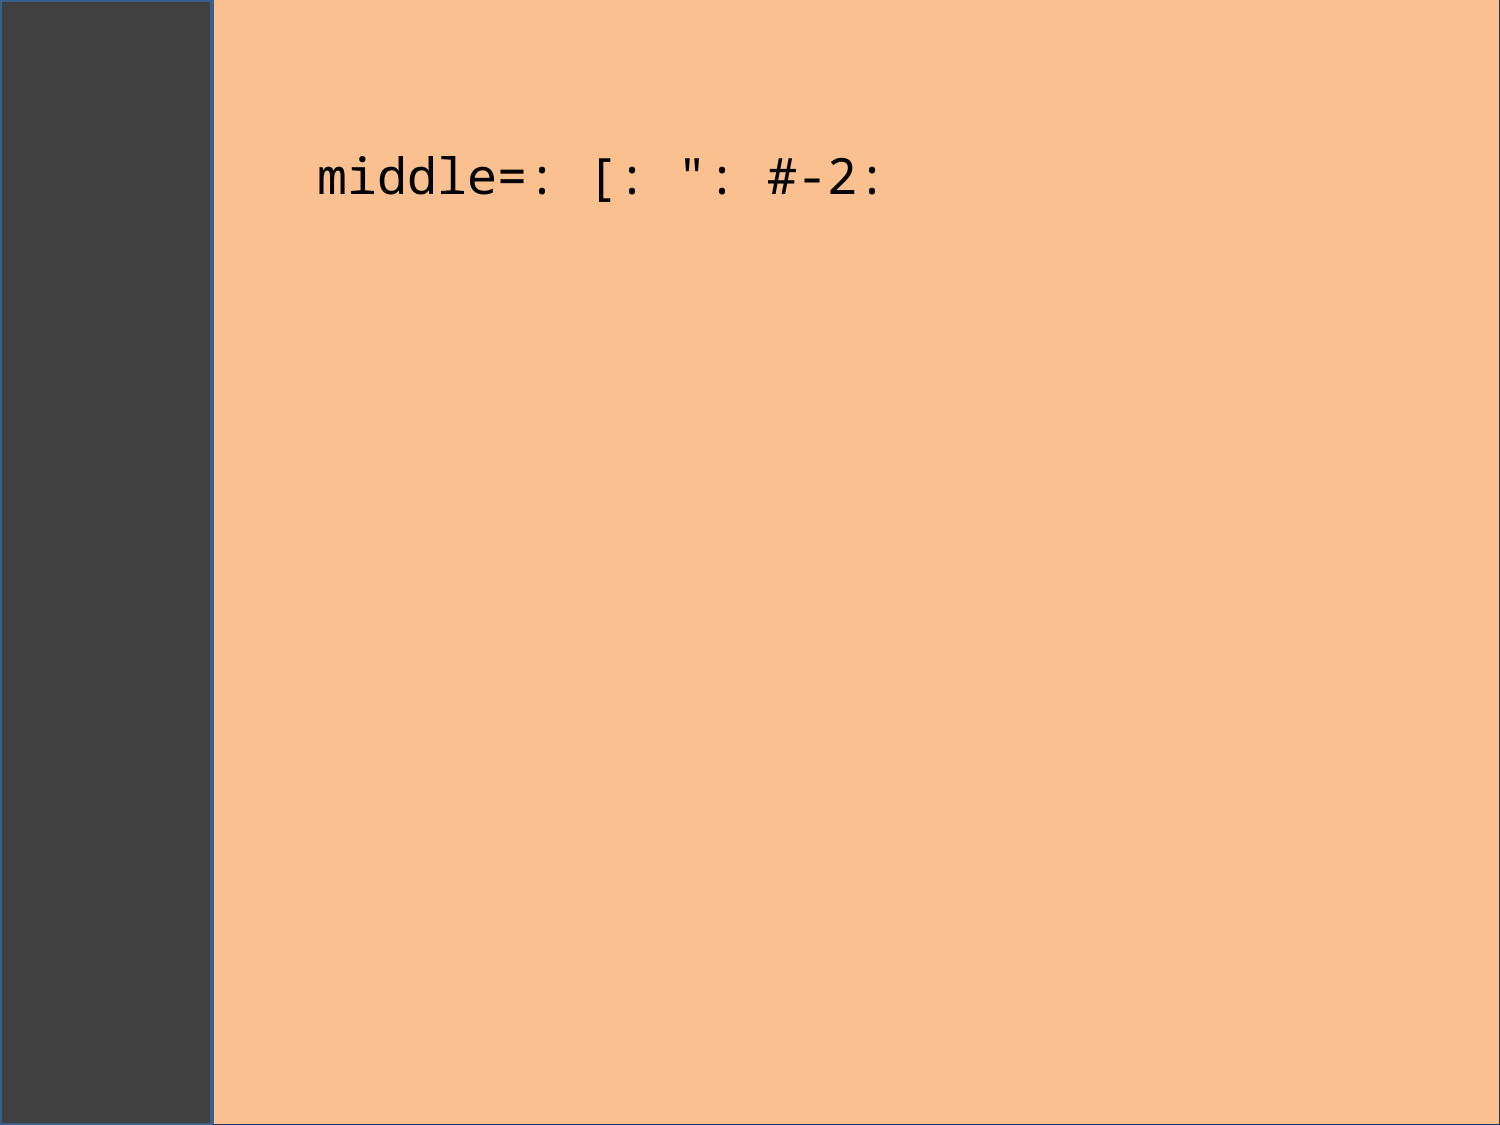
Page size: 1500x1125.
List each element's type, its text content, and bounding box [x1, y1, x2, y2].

text_box [0, 0, 1500, 1125]
text_box middle=: [: ": #-2: [213, 137, 1425, 213]
